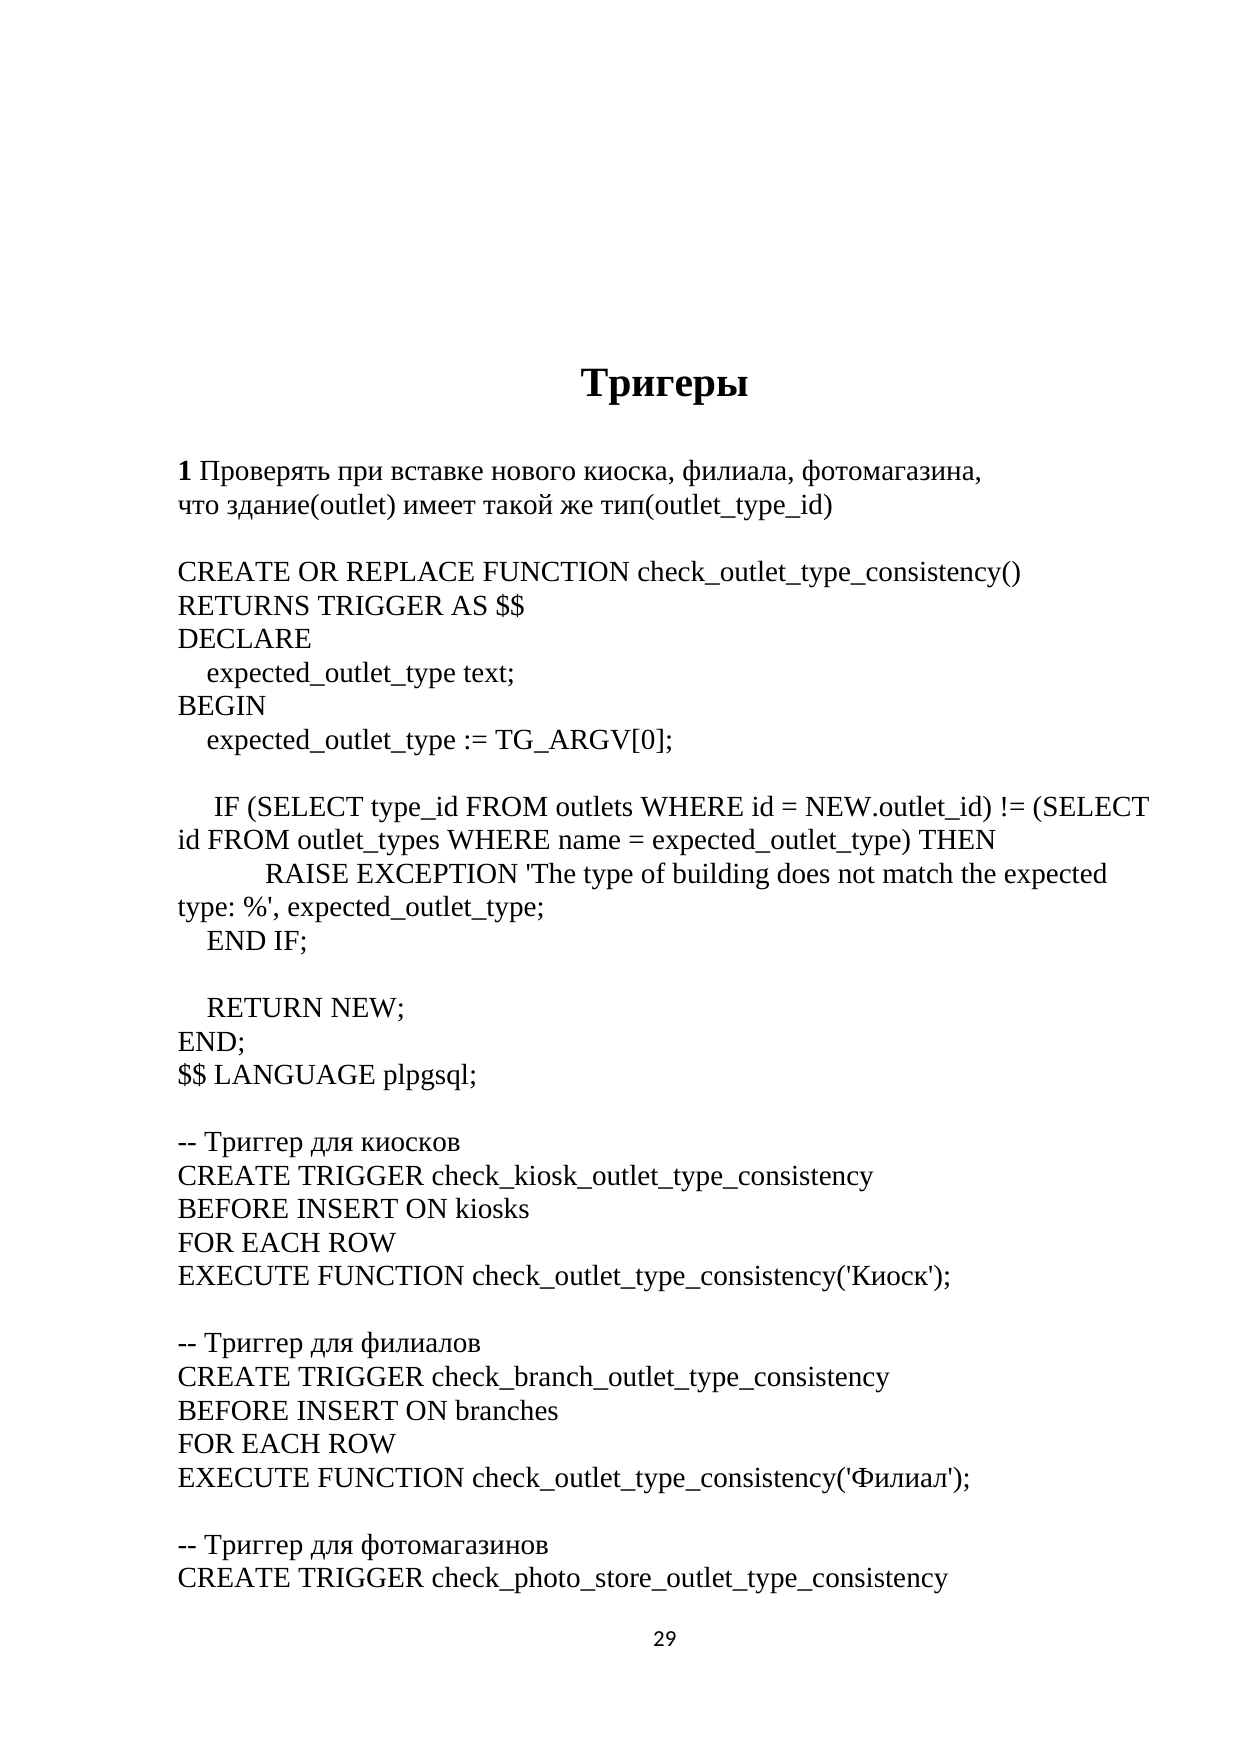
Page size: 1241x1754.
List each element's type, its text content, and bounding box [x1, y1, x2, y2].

text FOR EACH ROW [177, 1225, 1152, 1258]
text EXECUTE FUNCTION check_outlet_type_consistency('Киоск'); [177, 1258, 1152, 1292]
text BEFORE INSERT ON kiosks [177, 1191, 1152, 1225]
text FOR EACH ROW [177, 1426, 1152, 1460]
text BEFORE INSERT ON branches [177, 1393, 1152, 1426]
text END IF; [177, 923, 1152, 957]
text CREATE TRIGGER check_photo_store_outlet_type_consistency [177, 1560, 1152, 1594]
text RAISE EXCEPTION 'The type of building does not match the expected type: %', expected_outlet_type; [177, 856, 1152, 923]
text RETURN NEW; [177, 990, 1152, 1024]
text Тригеры [177, 358, 1152, 406]
text expected_outlet_type := TG_ARGV[0]; [177, 722, 1152, 755]
text CREATE TRIGGER check_kiosk_outlet_type_consistency [177, 1158, 1152, 1191]
text CREATE OR REPLACE FUNCTION check_outlet_type_consistency() RETURNS TRIGGER AS $$ [177, 554, 1152, 621]
text IF (SELECT type_id FROM outlets WHERE id = NEW.outlet_id) != (SELECT id FROM outlet_types WHERE name = expected_outlet_type) THEN [177, 789, 1152, 856]
text -- Триггер для фотомагазинов [177, 1527, 1152, 1560]
text EXECUTE FUNCTION check_outlet_type_consistency('Филиал'); [177, 1460, 1152, 1493]
text -- Триггер для киосков [177, 1124, 1152, 1158]
text BEGIN [177, 688, 1152, 722]
text END; [177, 1024, 1152, 1057]
text DECLARE [177, 621, 1152, 655]
text expected_outlet_type text; [177, 655, 1152, 688]
text 1 Проверять при вставке нового киоска, филиала, фотомагазина, [177, 453, 1152, 487]
text CREATE TRIGGER check_branch_outlet_type_consistency [177, 1359, 1152, 1393]
text -- Триггер для филиалов [177, 1326, 1152, 1359]
text $$ LANGUAGE plpgsql; [177, 1057, 1152, 1091]
text что здание(outlet) имеет такой же тип(outlet_type_id) [177, 487, 1152, 521]
